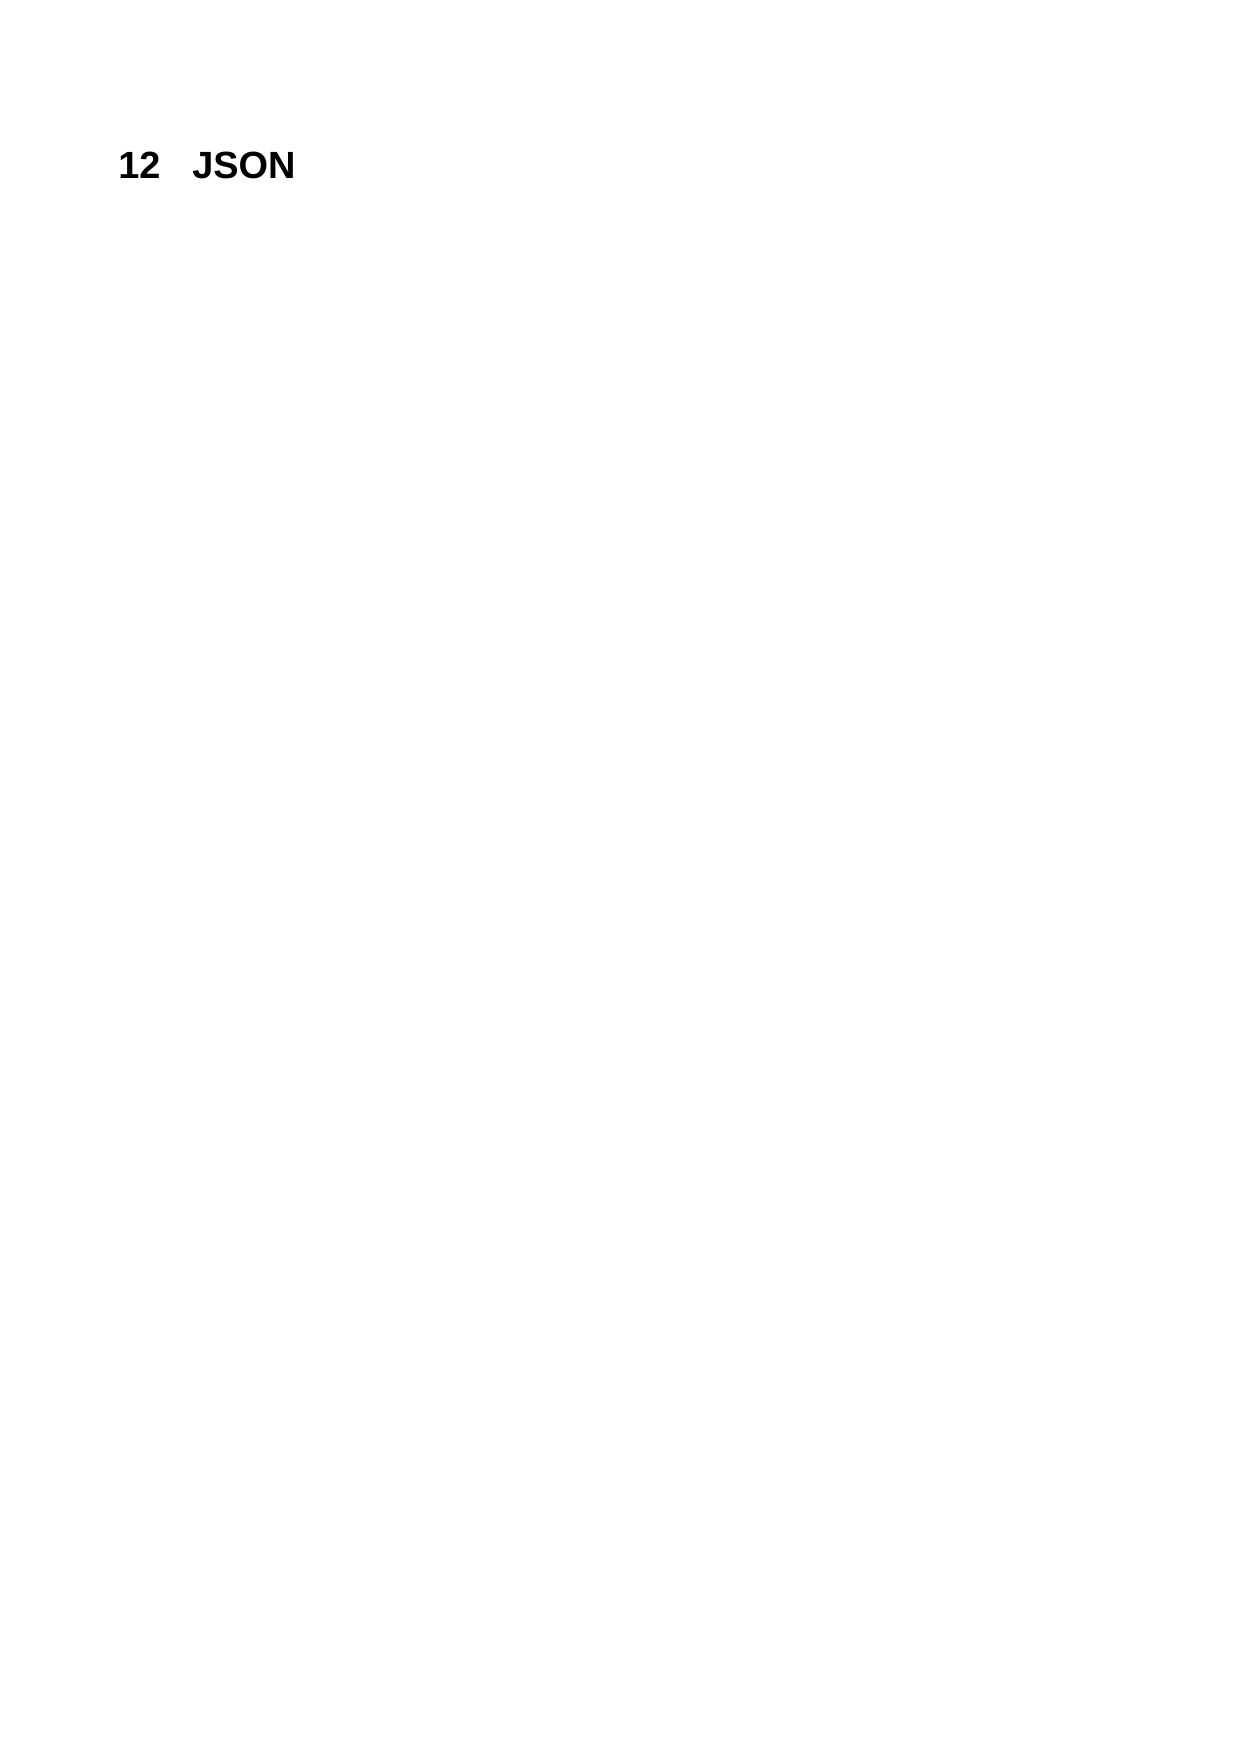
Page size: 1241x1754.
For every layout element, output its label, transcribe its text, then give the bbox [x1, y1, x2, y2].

subtitle JSON [118, 143, 1122, 187]
